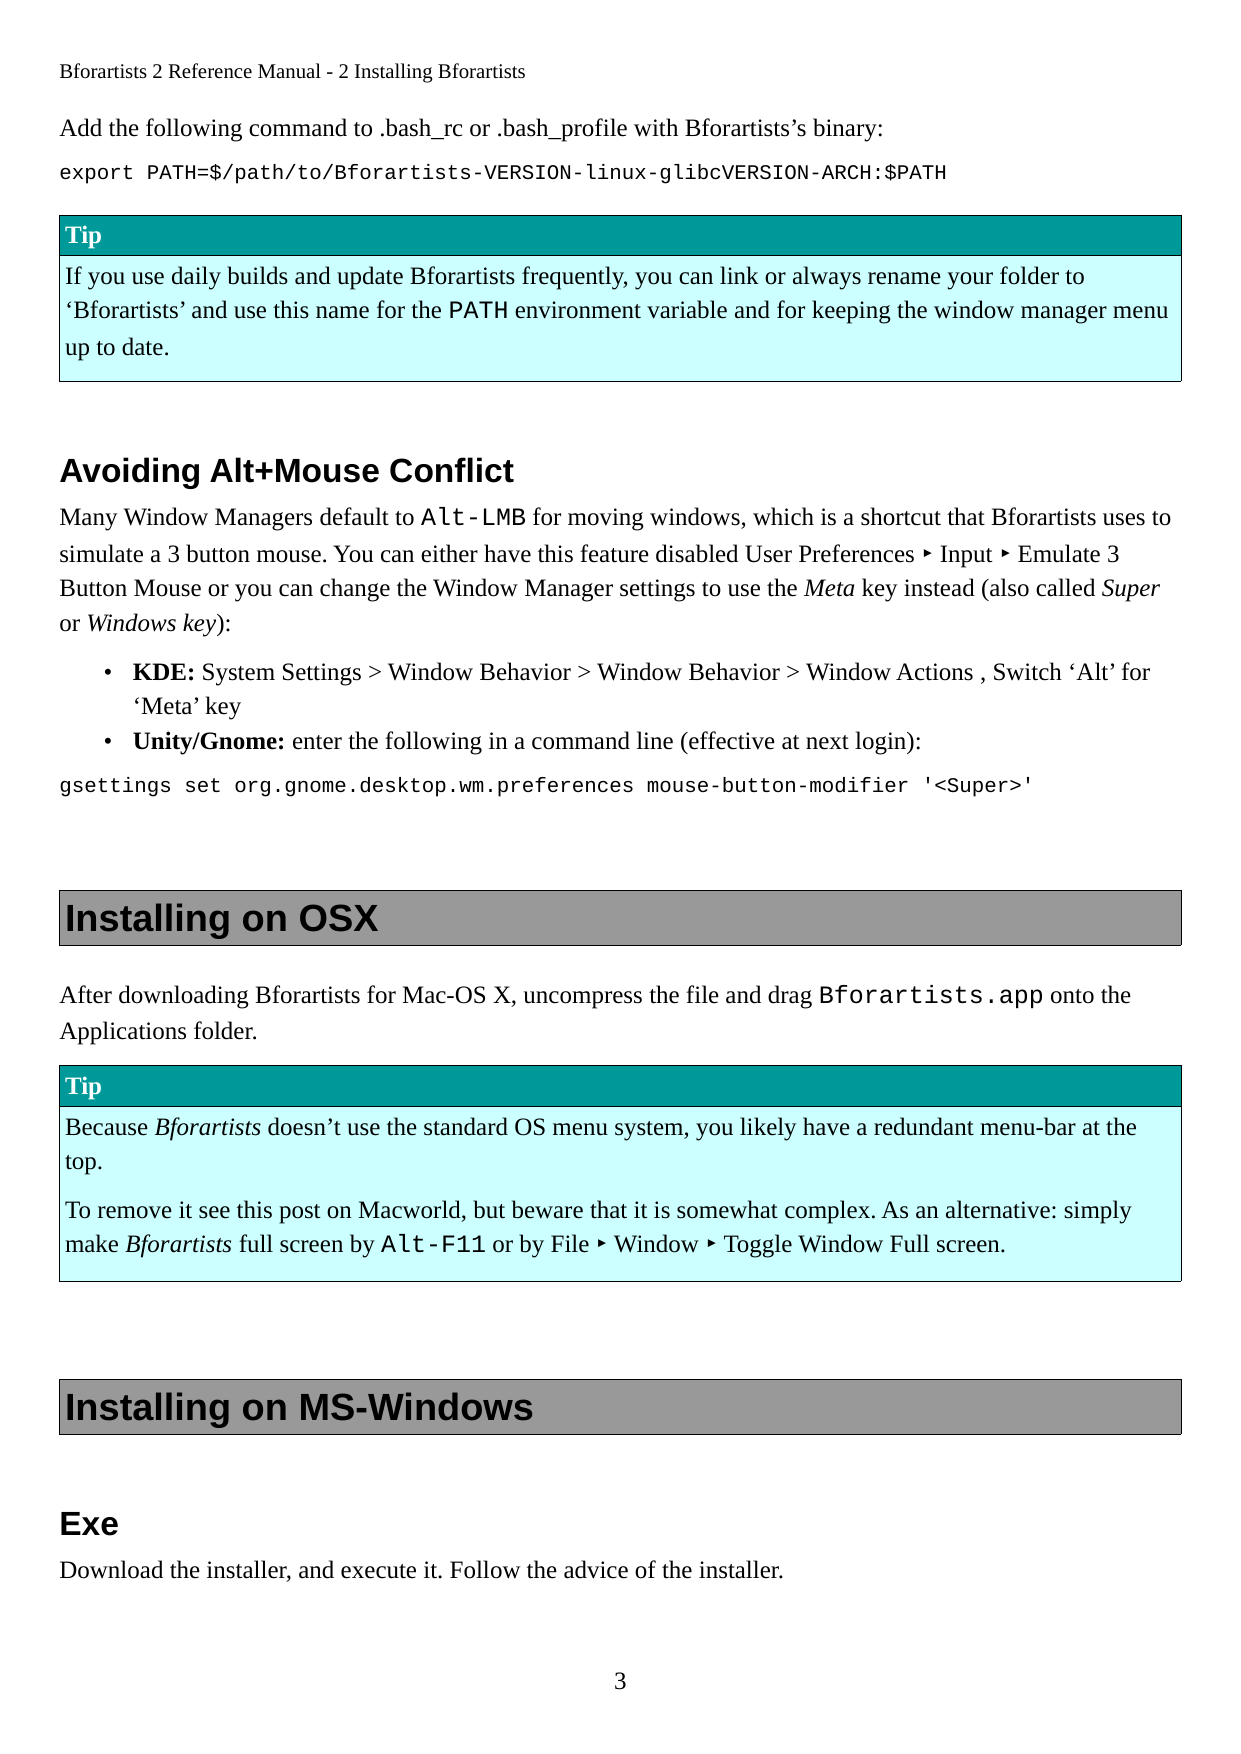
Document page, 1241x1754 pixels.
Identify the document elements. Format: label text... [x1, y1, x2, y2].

table_header Installing on MS-Windows [60, 1380, 1181, 1434]
text Add the following command to .bash_rc or .bash_profile with Bforartists’s binary: [59, 113, 1181, 141]
list KDE: System Settings > Window Behavior > Window Behavior > Window Actions , Switch ‘Alt’ for ‘Meta’ key [103, 657, 1181, 720]
text export PATH=$/path/to/Bforartists-VERSION-linux-glibcVERSION-ARCH:$PATH [59, 162, 1181, 185]
text gsettings set org.gnome.desktop.wm.preferences mouse-button-modifier '<Super>' [59, 775, 1181, 798]
table_header Tip [60, 1066, 1181, 1106]
text After downloading Bforartists for Mac-OS X, uncompress the file and drag Bforartists.app onto the Applications folder. [59, 980, 1181, 1045]
table_header Installing on OSX [60, 891, 1181, 945]
subtitle Exe [59, 1504, 1181, 1543]
text Many Window Managers default to Alt-LMB for moving windows, which is a shortcut that Bforartists uses to simulate a 3 button mouse. You can either have this feature disabled User Preferences ‣ Input ‣ Emulate 3 Button Mouse or you can change the Window Manager settings to use the Meta key instead (also called Super or Windows key): [59, 502, 1181, 636]
table_cell If you use daily builds and update Bforartists frequently, you can link or always rename your folder to ‘Bforartists’ and use this name for the PATH environment variable and for keeping the window manager menu up to date. [60, 256, 1181, 381]
table_cell Because Bforartists doesn’t use the standard OS menu system, you likely have a redundant menu-bar at the top. To remove it see this post on Macworld, but beware that it is somewhat complex. As an alternative: simply make Bforartists full screen by Alt-F11 or by File ‣ Window ‣ Toggle Window Full screen. [60, 1107, 1181, 1281]
table_header Tip [60, 216, 1181, 255]
list Unity/Gnome: enter the following in a command line (effective at next login): [103, 726, 1181, 754]
subtitle Avoiding Alt+Mouse Conflict [59, 451, 1181, 490]
text Download the installer, and execute it. Follow the advice of the installer. [59, 1555, 1181, 1584]
